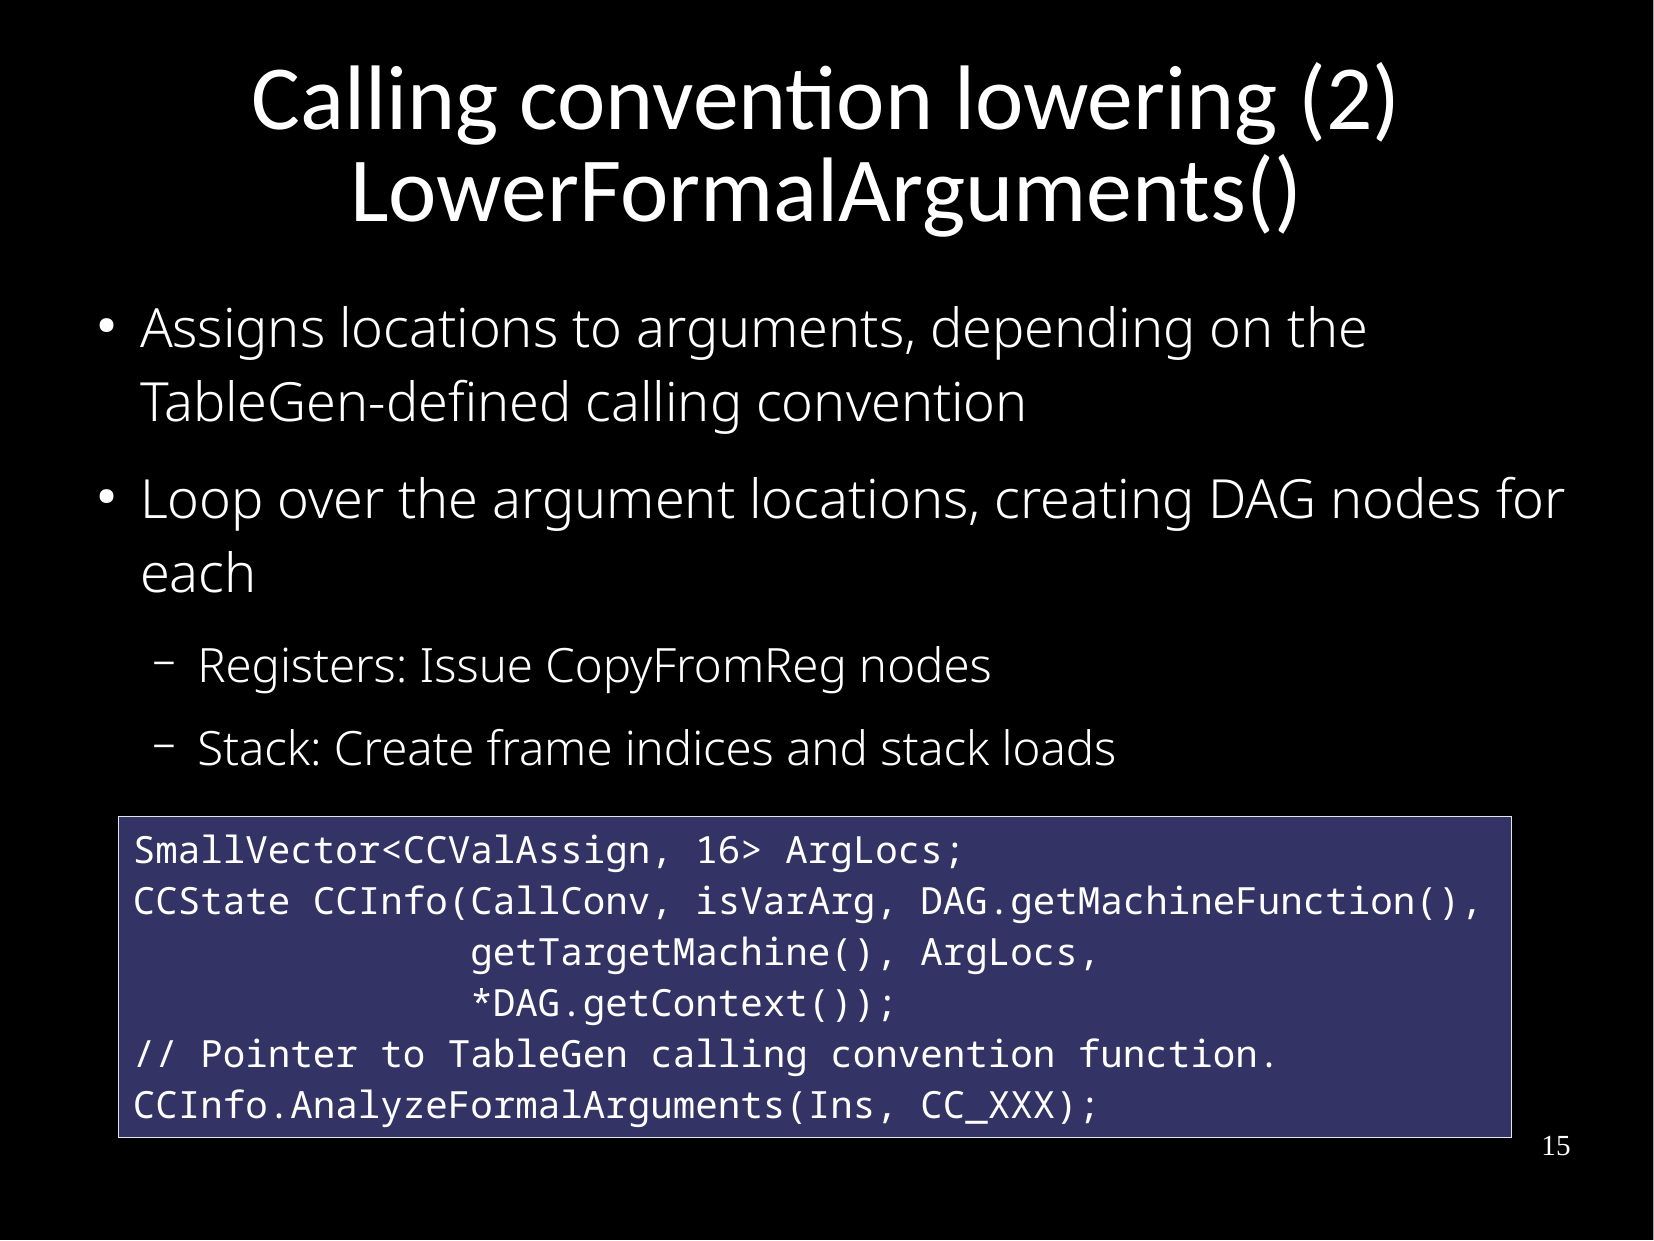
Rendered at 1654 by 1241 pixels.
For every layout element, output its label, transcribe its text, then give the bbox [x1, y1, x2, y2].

list Assigns locations to arguments, depending on the TableGen-defined calling convention Loop over the argument locations, creating DAG nodes for each Registers: Issue CopyFromReg nodes Stack: Create frame indices and stack loads [82, 290, 1571, 780]
title Calling convention lowering (2) LowerFormalArguments() [82, 49, 1571, 257]
text_box SmallVector<CCValAssign, 16> ArgLocs; CCState CCInfo(CallConv, isVarArg, DAG.getMachineFunction(), getTargetMachine(), ArgLocs, *DAG.getContext()); // Pointer to TableGen calling convention function. CCInfo.AnalyzeFormalArguments(Ins, CC_XXX); [118, 816, 1512, 1057]
